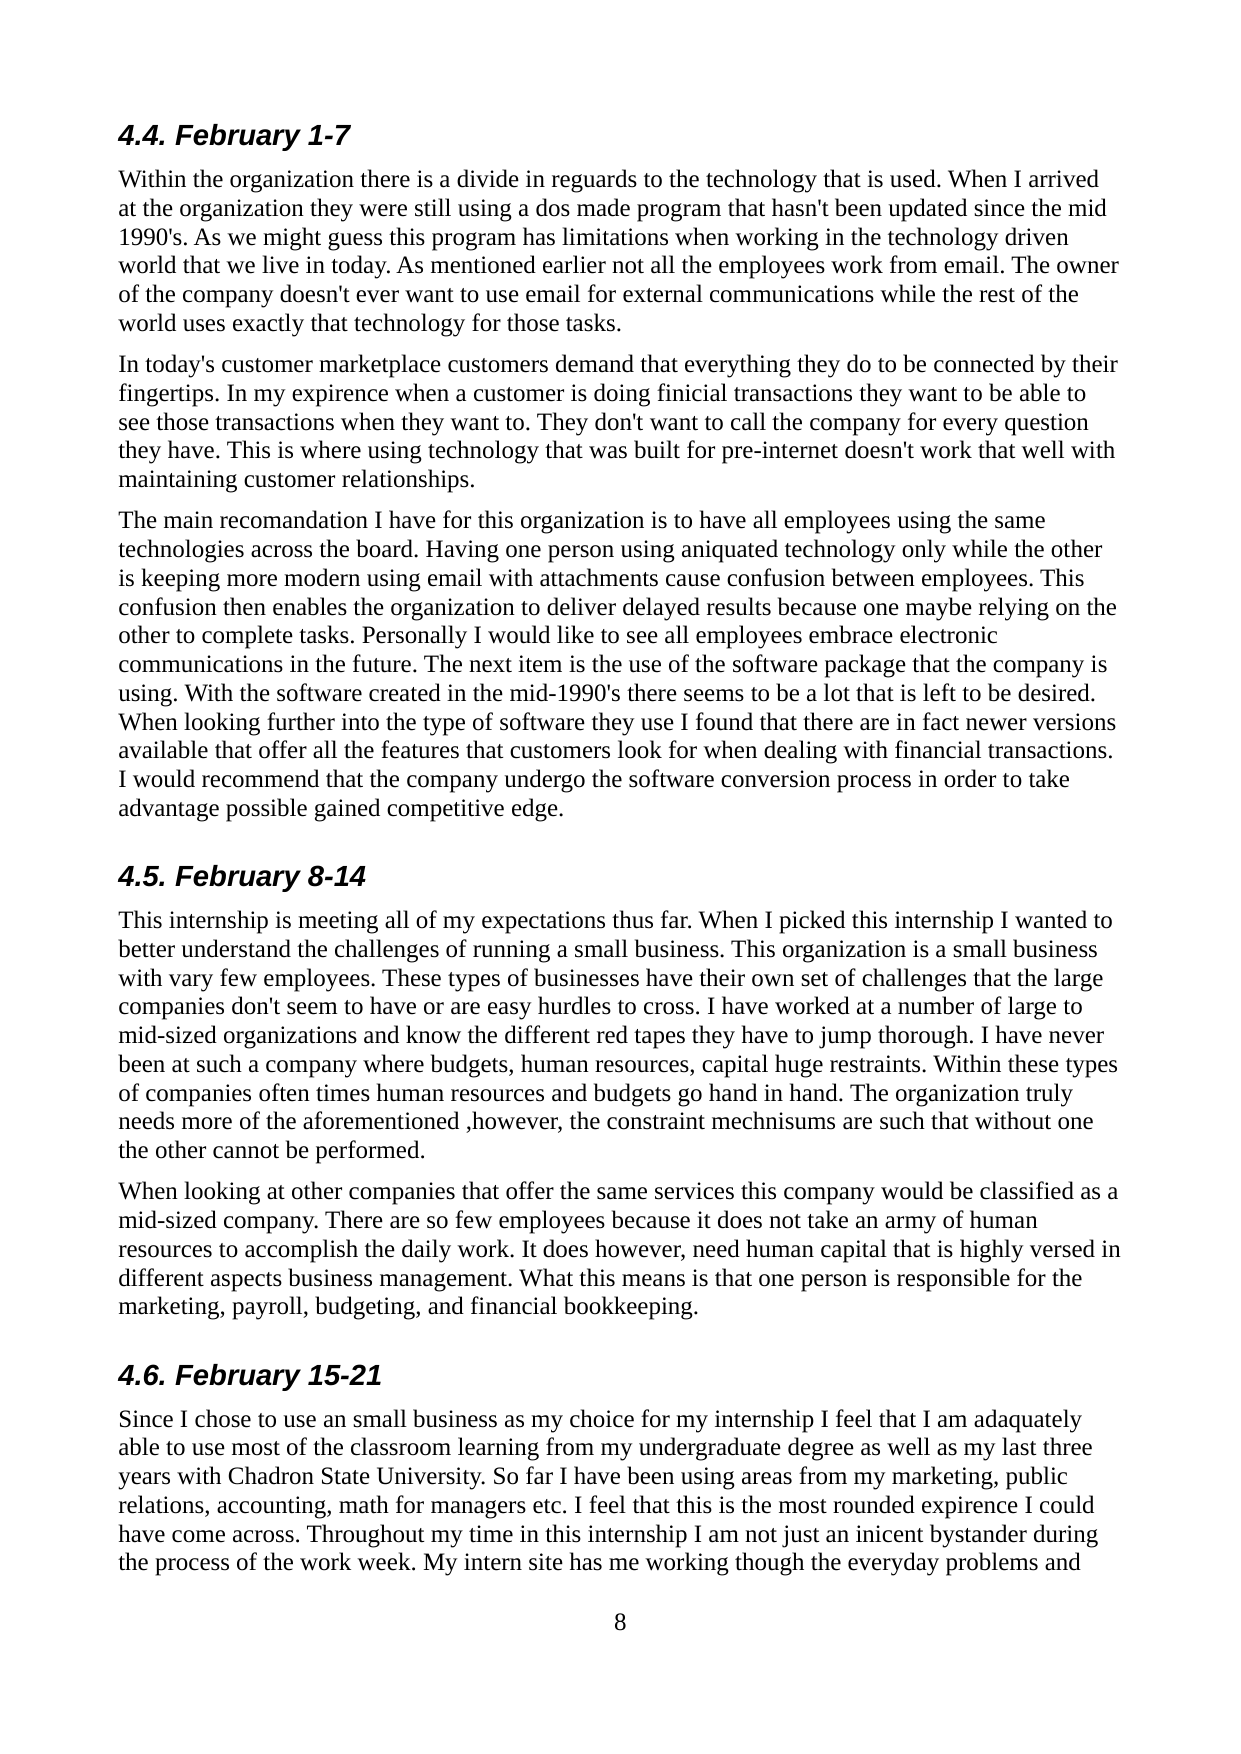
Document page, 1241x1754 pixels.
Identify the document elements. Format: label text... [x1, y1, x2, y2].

text This internship is meeting all of my expectations thus far. When I picked this internship I wanted to better understand the challenges of running a small business. This organization is a small business with vary few employees. These types of businesses have their own set of challenges that the large companies don't seem to have or are easy hurdles to cross. I have worked at a number of large to mid-sized organizations and know the different red tapes they have to jump thorough. I have never been at such a company where budgets, human resources, capital huge restraints. Within these types of companies often times human resources and budgets go hand in hand. The organization truly needs more of the aforementioned ,however, the constraint mechnisums are such that without one the other cannot be performed. [118, 905, 1122, 1164]
text The main recomandation I have for this organization is to have all employees using the same technologies across the board. Having one person using aniquated technology only while the other is keeping more modern using email with attachments cause confusion between employees. This confusion then enables the organization to deliver delayed results because one maybe relying on the other to complete tasks. Personally I would like to see all employees embrace electronic communications in the future. The next item is the use of the software package that the company is using. With the software created in the mid-1990's there seems to be a lot that is left to be desired. When looking further into the type of software they use I found that there are in fact newer versions available that offer all the features that customers look for when dealing with financial transactions. I would recommend that the company undergo the software conversion process in order to take advantage possible gained competitive edge. [118, 505, 1122, 822]
text Within the organization there is a divide in reguards to the technology that is used. When I arrived at the organization they were still using a dos made program that hasn't been updated since the mid 1990's. As we might guess this program has limitations when working in the technology driven world that we live in today. As mentioned earlier not all the employees work from email. The owner of the company doesn't ever want to use email for external communications while the rest of the world uses exactly that technology for those tasks. [118, 164, 1122, 337]
text When looking at other companies that offer the same services this company would be classified as a mid-sized company. There are so few employees because it does not take an army of human resources to accomplish the daily work. It does however, need human capital that is highly versed in different aspects business management. What this means is that one person is responsible for the marketing, payroll, budgeting, and financial bookkeeping. [118, 1176, 1122, 1320]
subtitle February 8-14 [118, 859, 1122, 893]
subtitle February 1-7 [118, 118, 1122, 152]
text Since I chose to use an small business as my choice for my internship I feel that I am adaquately able to use most of the classroom learning from my undergraduate degree as well as my last three years with Chadron State University. So far I have been using areas from my marketing, public relations, accounting, math for managers etc. I feel that this is the most rounded expirence I could have come across. Throughout my time in this internship I am not just an inicent bystander during the process of the work week. My intern site has me working though the everyday problems and [118, 1404, 1122, 1576]
text In today's customer marketplace customers demand that everything they do to be connected by their fingertips. In my expirence when a customer is doing finicial transactions they want to be able to see those transactions when they want to. They don't want to call the company for every question they have. This is where using technology that was built for pre-internet doesn't work that well with maintaining customer relationships. [118, 349, 1122, 493]
subtitle February 15-21 [118, 1358, 1122, 1391]
